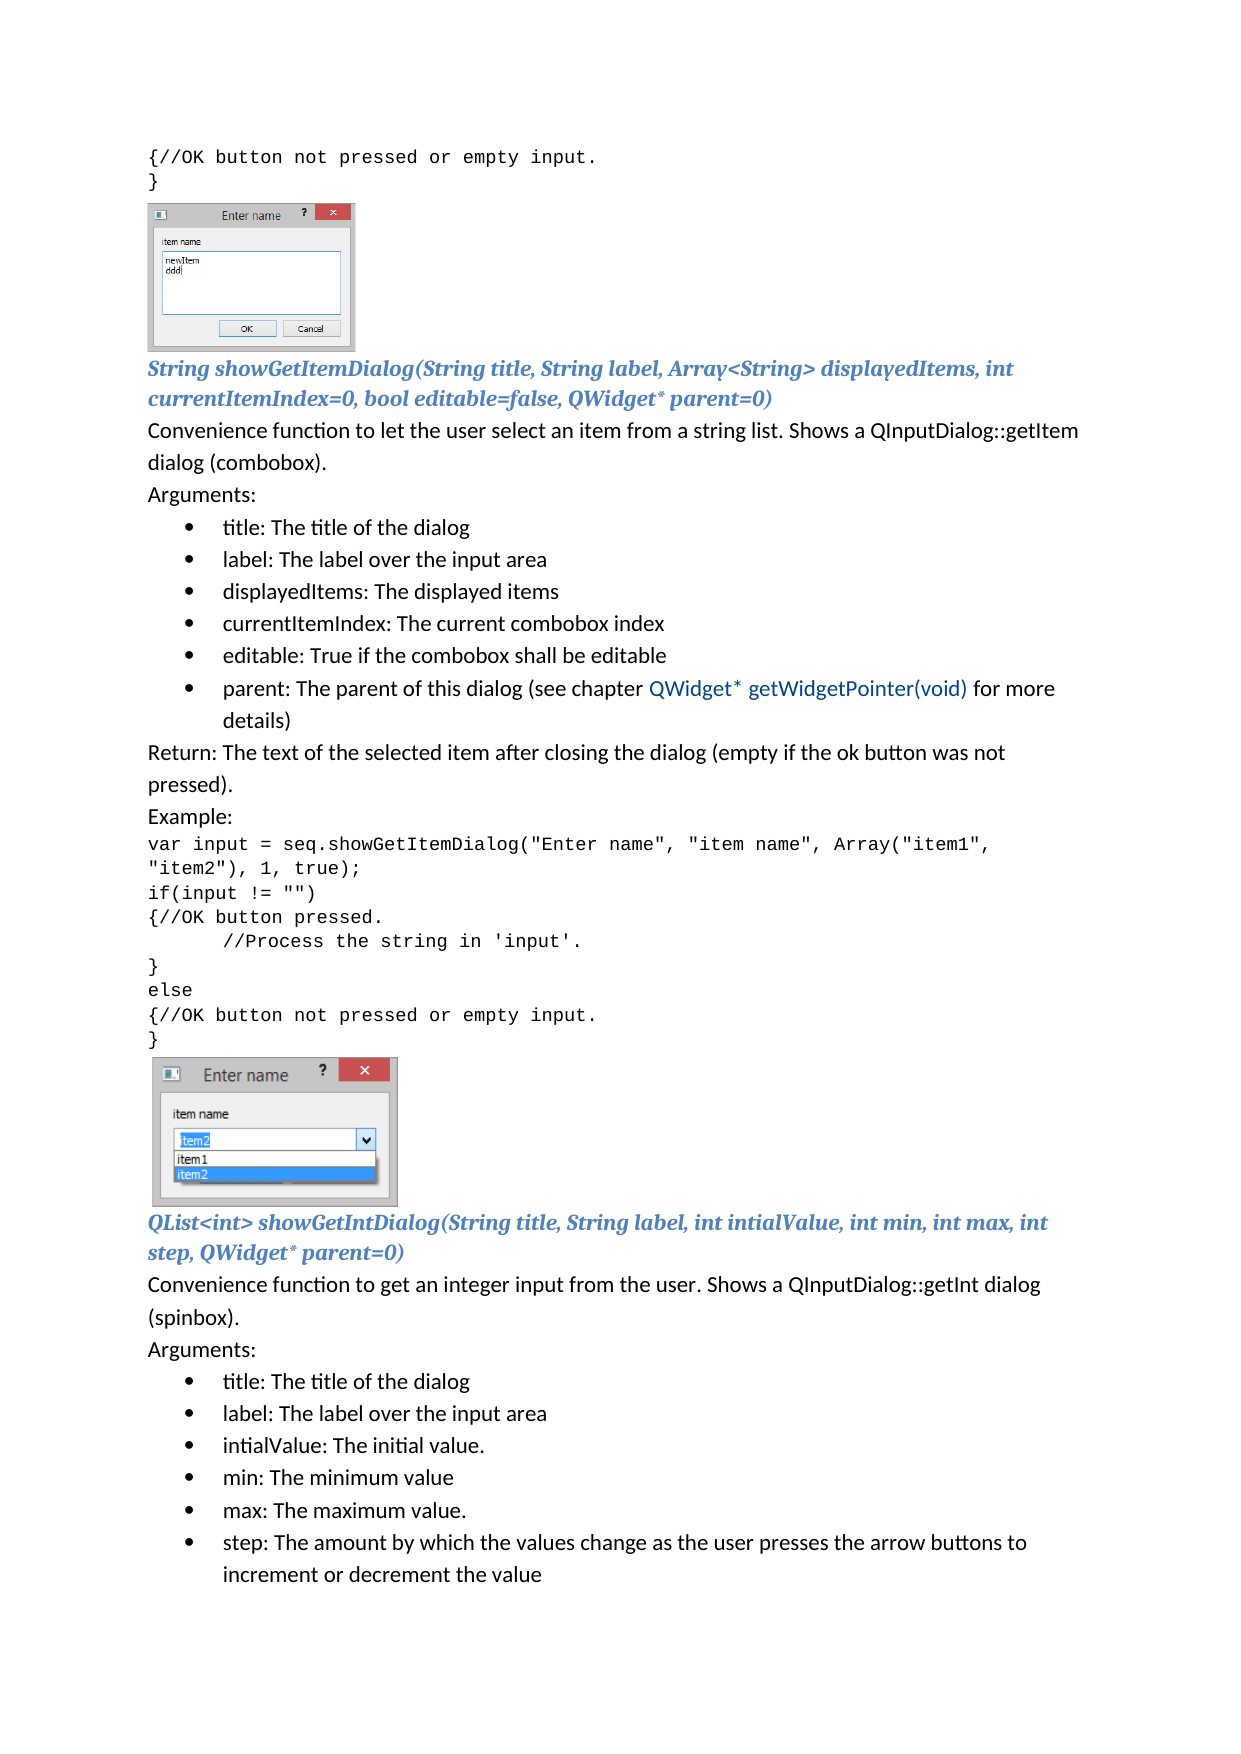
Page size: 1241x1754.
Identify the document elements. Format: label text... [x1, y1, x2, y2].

list max: The maximum value. [185, 1496, 1093, 1524]
text var input = seq.showGetItemDialog("Enter name", "item name", Array("item1", "item2"), 1, true); [148, 835, 1093, 880]
text Convenience function to let the user select an item from a string list. Shows a QInputDialog::getItem dialog (combobox). [148, 416, 1093, 476]
list title: The title of the dialog [185, 1367, 1093, 1395]
text {//OK button pressed. [148, 908, 1093, 929]
list displayedItems: The displayed items [185, 577, 1093, 605]
list min: The minimum value [185, 1463, 1093, 1492]
text } [148, 1030, 1093, 1051]
subtitle String showGetItemDialog(String title, String label, Array<String> displayedItems, int currentItemIndex=0, bool editable=false, QWidget* parent=0) [148, 352, 1093, 412]
list intialValue: The initial value. [185, 1431, 1093, 1459]
text Example: [148, 802, 1093, 831]
text Arguments: [148, 1335, 1093, 1363]
text if(input != "") [148, 883, 1093, 905]
text Return: The text of the selected item after closing the dialog (empty if the ok button was not pressed). [148, 738, 1093, 798]
text Convenience function to get an integer input from the user. Shows a QInputDialog::getInt dialog (spinbox). [148, 1270, 1093, 1331]
list label: The label over the input area [185, 1399, 1093, 1427]
text //Process the string in 'input'. [148, 932, 1093, 953]
list title: The title of the dialog [185, 513, 1093, 541]
list parent: The parent of this dialog (see chapter QWidget* getWidgetPointer(void) for more details) [185, 674, 1093, 734]
text {//OK button not pressed or empty input. [148, 148, 1093, 169]
list currentItemIndex: The current combobox index [185, 609, 1093, 637]
text } [148, 172, 1093, 193]
list step: The amount by which the values change as the user presses the arrow buttons to increment or decrement the value [185, 1528, 1093, 1588]
picture [147, 203, 356, 352]
text {//OK button not pressed or empty input. [148, 1005, 1093, 1027]
text else [148, 981, 1093, 1002]
list editable: True if the combobox shall be editable [185, 642, 1093, 669]
picture [152, 1057, 398, 1207]
subtitle QList<int> showGetIntDialog(String title, String label, int intialValue, int min, int max, int step, QWidget* parent=0) [148, 1206, 1093, 1267]
text Arguments: [148, 481, 1093, 509]
list label: The label over the input area [185, 545, 1093, 573]
text } [148, 957, 1093, 978]
